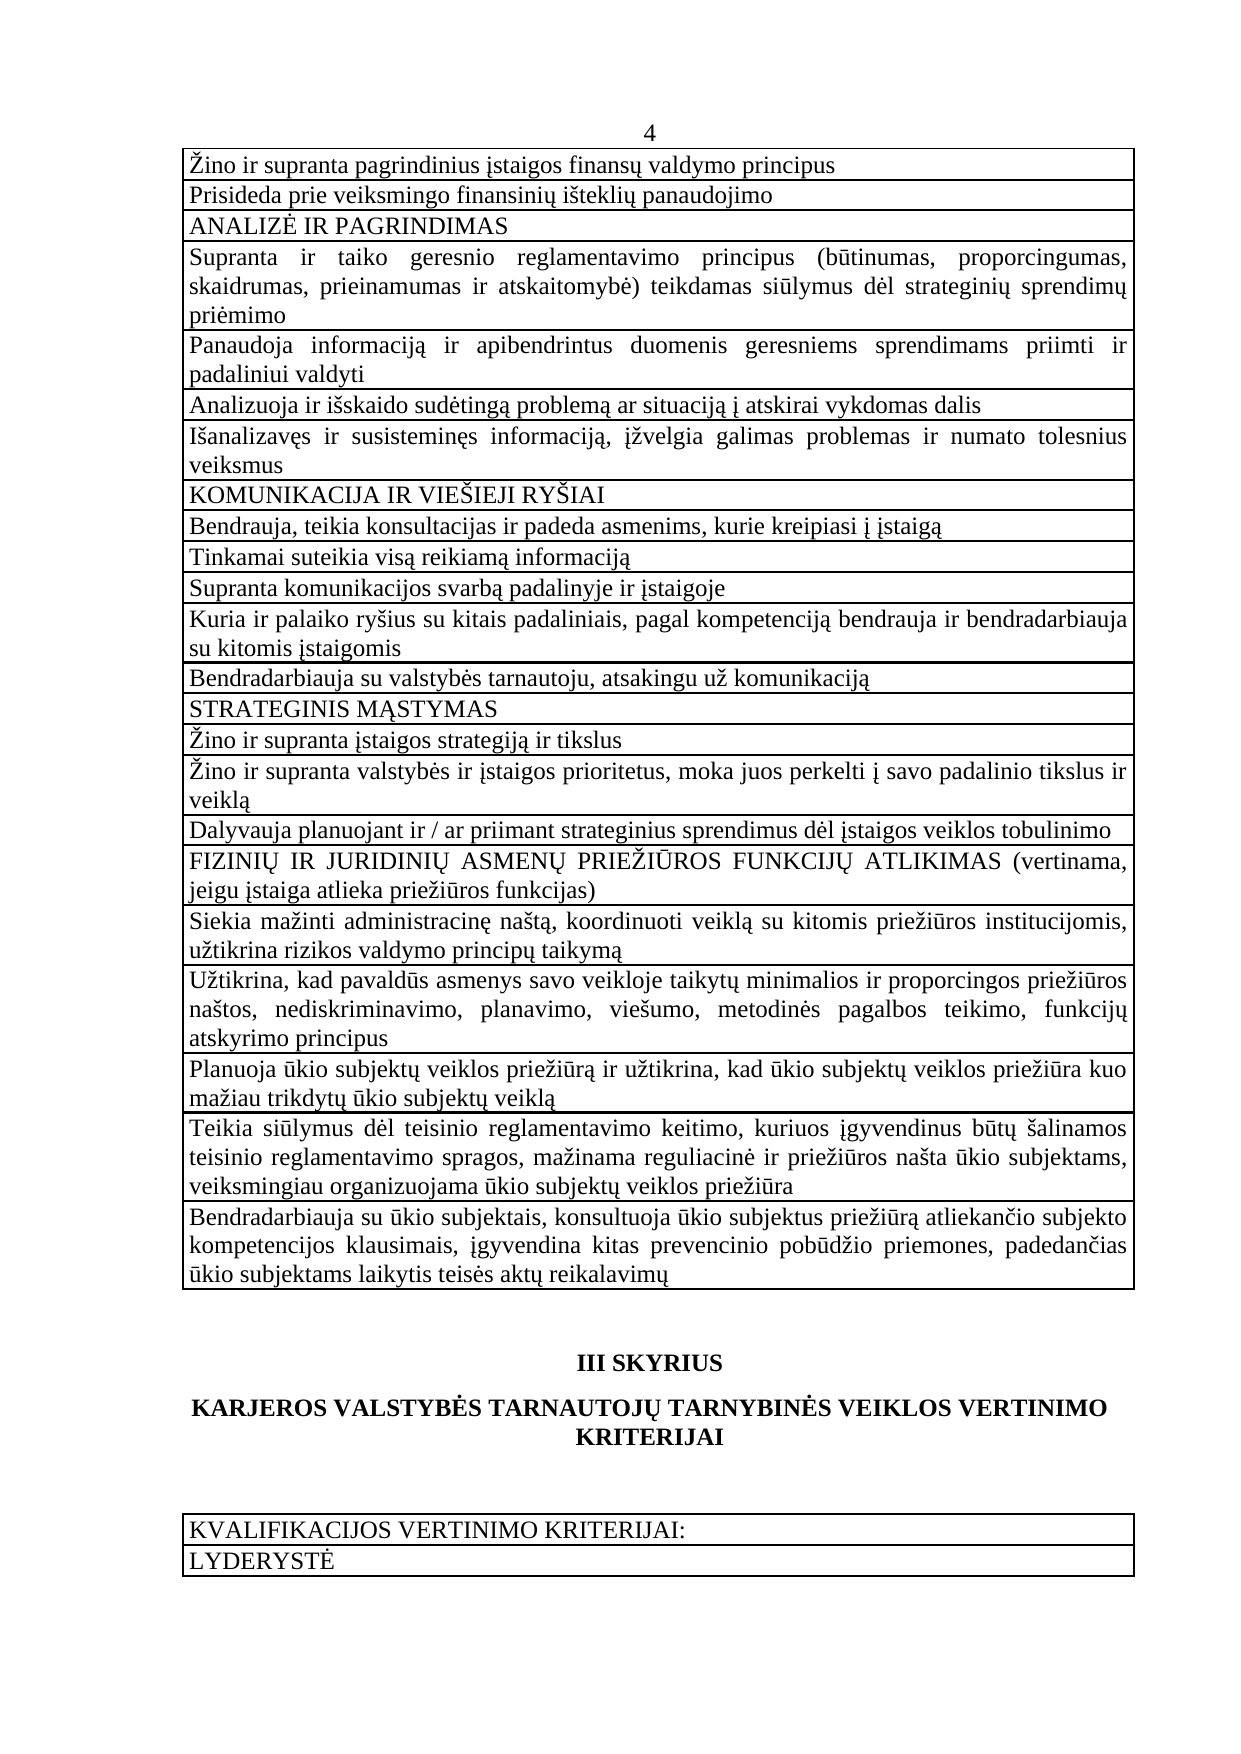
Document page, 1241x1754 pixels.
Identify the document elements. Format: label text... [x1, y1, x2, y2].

table_cell Dalyvauja planuojant ir / ar priimant strateginius sprendimus dėl įstaigos veiklos tobulinimo [184, 816, 1133, 844]
table_cell FIZINIŲ IR JURIDINIŲ ASMENŲ PRIEŽIŪROS FUNKCIJŲ ATLIKIMAS (vertinama, jeigu įstaiga atlieka priežiūros funkcijas) [184, 846, 1133, 904]
table_cell Bendradarbiauja su valstybės tarnautoju, atsakingu už komunikaciją [184, 664, 1133, 692]
table_cell Žino ir supranta valstybės ir įstaigos prioritetus, moka juos perkelti į savo padalinio tikslus ir veiklą [184, 756, 1133, 813]
table_cell Supranta ir taiko geresnio reglamentavimo principus (būtinumas, proporcingumas, skaidrumas, prieinamumas ir atskaitomybė) teikdamas siūlymus dėl strateginių sprendimų priėmimo [184, 242, 1133, 328]
table_cell Panaudoja informaciją ir apibendrintus duomenis geresniems sprendimams priimti ir padaliniui valdyti [184, 331, 1133, 388]
table_cell Bendradarbiauja su ūkio subjektais, konsultuoja ūkio subjektus priežiūrą atliekančio subjekto kompetencijos klausimais, įgyvendina kitas prevencinio pobūdžio priemones, padedančias ūkio subjektams laikytis teisės aktų reikalavimų [184, 1202, 1133, 1288]
table_cell Teikia siūlymus dėl teisinio reglamentavimo keitimo, kuriuos įgyvendinus būtų šalinamos teisinio reglamentavimo spragos, mažinama reguliacinė ir priežiūros našta ūkio subjektams, veiksmingiau organizuojama ūkio subjektų veiklos priežiūra [184, 1114, 1133, 1200]
table_cell Siekia mažinti administracinę naštą, koordinuoti veiklą su kitomis priežiūros institucijomis, užtikrina rizikos valdymo principų taikymą [184, 906, 1133, 963]
table_cell LYDERYSTĖ [184, 1546, 1133, 1574]
table_cell Supranta komunikacijos svarbą padalinyje ir įstaigoje [184, 573, 1133, 602]
table_cell Užtikrina, kad pavaldūs asmenys savo veikloje taikytų minimalios ir proporcingos priežiūros naštos, nediskriminavimo, planavimo, viešumo, metodinės pagalbos teikimo, funkcijų atskyrimo principus [184, 966, 1133, 1052]
table_cell Prisideda prie veiksmingo finansinių išteklių panaudojimo [184, 181, 1133, 209]
text KARJEROS VALSTYBĖS TARNAUTOJŲ TARNYBINĖS VEIKLOS VERTINIMO KRITERIJAI [177, 1393, 1122, 1451]
table_cell Bendrauja, teikia konsultacijas ir padeda asmenims, kurie kreipiasi į įstaigą [184, 511, 1133, 540]
table_cell Analizuoja ir išskaido sudėtingą problemą ar situaciją į atskirai vykdomas dalis [184, 390, 1133, 419]
table_cell Išanalizavęs ir susisteminęs informaciją, įžvelgia galimas problemas ir numato tolesnius veiksmus [184, 421, 1133, 478]
text III SKYRIUS [177, 1348, 1122, 1376]
table_cell Žino ir supranta įstaigos strategiją ir tikslus [184, 725, 1133, 754]
table_cell Planuoja ūkio subjektų veiklos priežiūrą ir užtikrina, kad ūkio subjektų veiklos priežiūra kuo mažiau trikdytų ūkio subjektų veiklą [184, 1054, 1133, 1111]
table_header KVALIFIKACIJOS VERTINIMO KRITERIJAI: [184, 1515, 1133, 1544]
table_cell Tinkamai suteikia visą reikiamą informaciją [184, 542, 1133, 571]
table_cell ANALIZĖ IR PAGRINDIMAS [184, 211, 1133, 240]
table_cell Žino ir supranta pagrindinius įstaigos finansų valdymo principus [184, 149, 1133, 178]
table_cell Kuria ir palaiko ryšius su kitais padaliniais, pagal kompetenciją bendrauja ir bendradarbiauja su kitomis įstaigomis [184, 604, 1133, 661]
table_cell KOMUNIKACIJA IR VIEŠIEJI RYŠIAI [184, 481, 1133, 509]
table_cell STRATEGINIS MĄSTYMAS [184, 694, 1133, 723]
